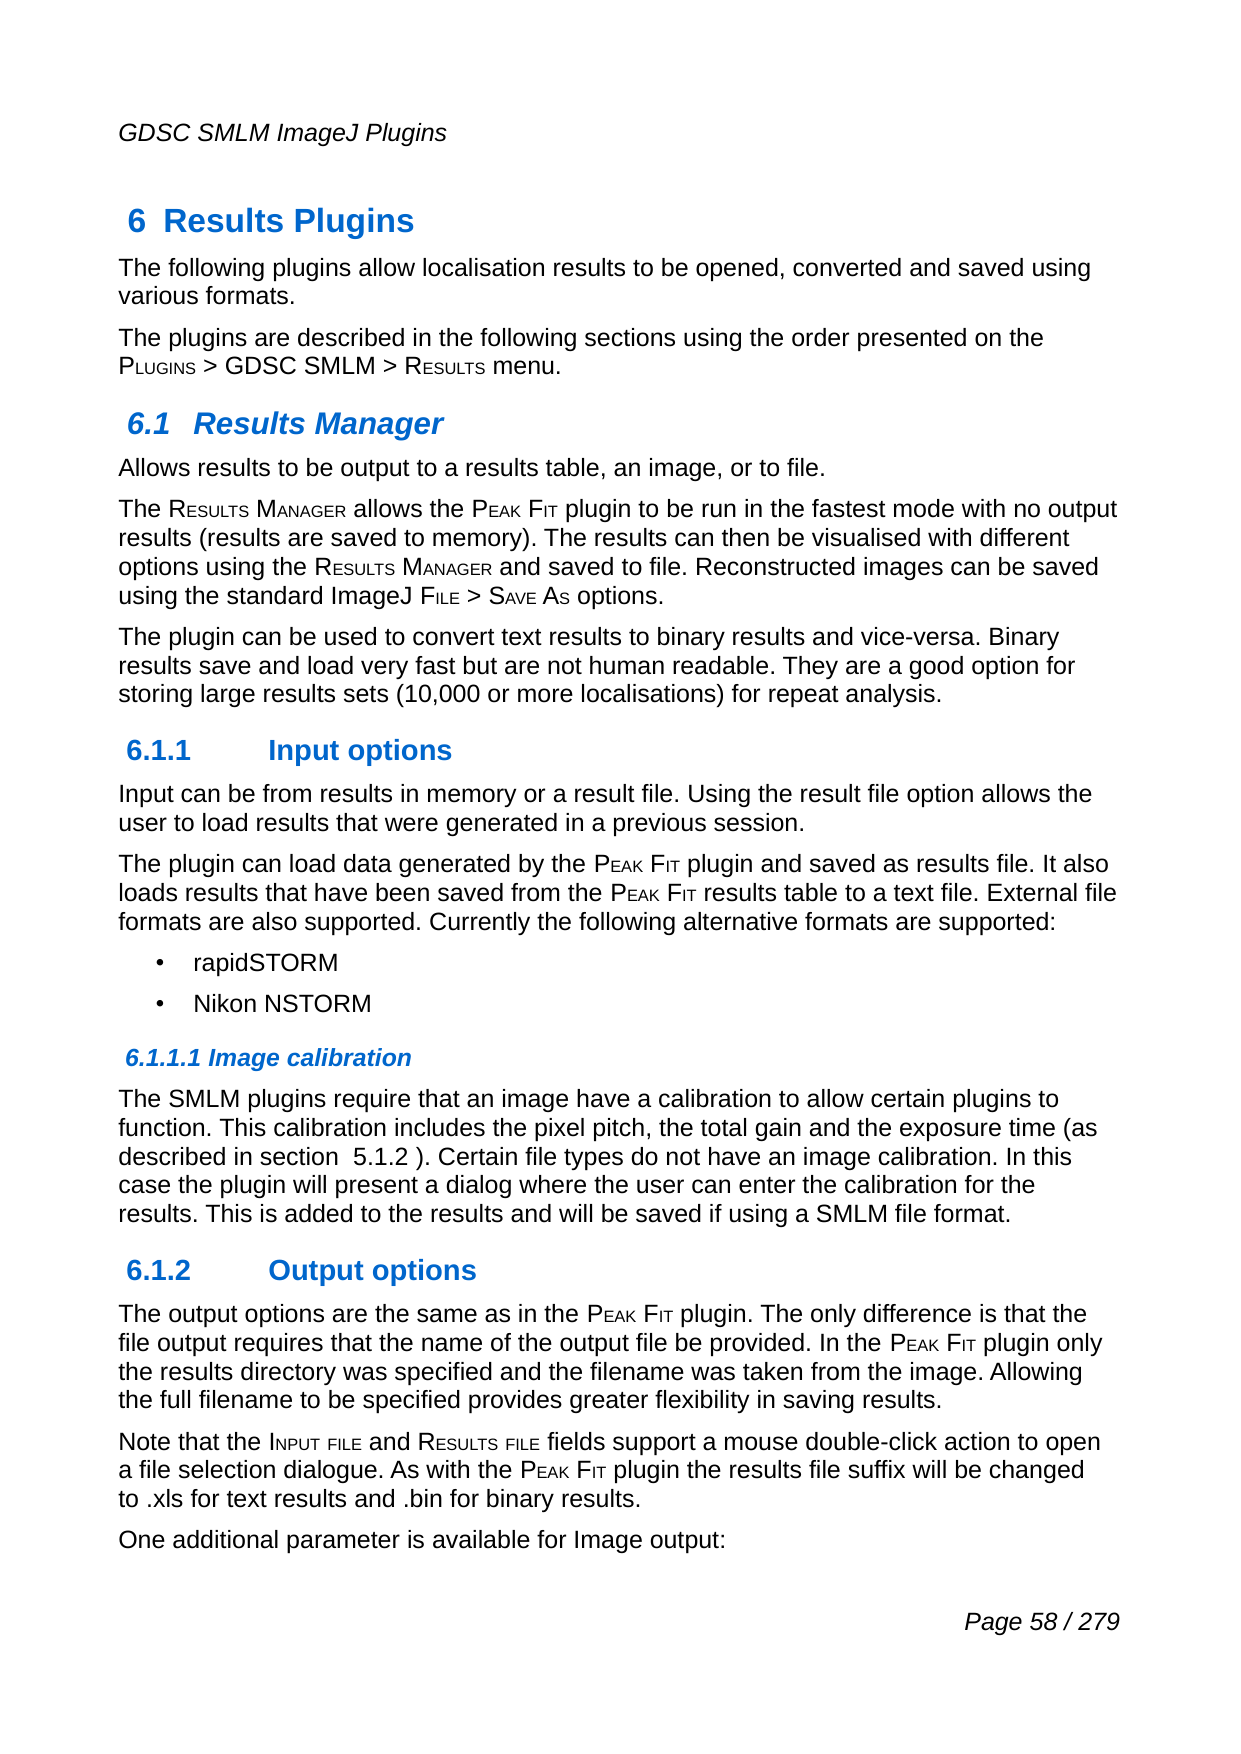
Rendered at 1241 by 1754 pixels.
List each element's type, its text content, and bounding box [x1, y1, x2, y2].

subtitle Results Manager [118, 405, 1122, 441]
text Input can be from results in memory or a result file. Using the result file option allows the user to load results that were generated in a previous session. [118, 779, 1122, 837]
subtitle Results Plugins [118, 201, 1122, 240]
text The plugin can be used to convert text results to binary results and vice-versa. Binary results save and load very fast but are not human readable. They are a good option for storing large results sets (10,000 or more localisations) for repeat analysis. [118, 622, 1122, 708]
text Note that the Input file and Results file fields support a mouse double-click action to open a file selection dialogue. As with the Peak Fit plugin the results file suffix will be changed to .xls for text results and .bin for binary results. [118, 1426, 1122, 1513]
text The following plugins allow localisation results to be opened, converted and saved using various formats. [118, 252, 1122, 310]
text The plugins are described in the following sections using the order presented on the Plugins > GDSC SMLM > Results menu. [118, 322, 1122, 380]
text One additional parameter is available for Image output: [118, 1525, 1122, 1554]
subtitle Input options [118, 733, 1122, 767]
text The plugin can load data generated by the Peak Fit plugin and saved as results file. It also loads results that have been saved from the Peak Fit results table to a text file. External file formats are also supported. Currently the following alternative formats are supported: [118, 849, 1122, 935]
text The output options are the same as in the Peak Fit plugin. The only difference is that the file output requires that the name of the output file be provided. In the Peak Fit plugin only the results directory was specified and the filename was taken from the image. Allowing the full filename to be specified provides greater flexibility in saving results. [118, 1299, 1122, 1414]
list Nikon NSTORM [156, 989, 1122, 1018]
text Allows results to be output to a results table, an image, or to file. [118, 453, 1122, 482]
text The Results Manager allows the Peak Fit plugin to be run in the fastest mode with no output results (results are saved to memory). The results can then be visualised with different options using the Results Manager and saved to file. Reconstructed images can be saved using the standard ImageJ File > Save As options. [118, 494, 1122, 609]
list rapidSTORM [156, 948, 1122, 977]
subtitle Image calibration [118, 1043, 1122, 1072]
subtitle Output options [118, 1253, 1122, 1286]
text The SMLM plugins require that an image have a calibration to allow certain plugins to function. This calibration includes the pixel pitch, the total gain and the exposure time (as described in section 5.1.2). Certain file types do not have an image calibration. In this case the plugin will present a dialog where the user can enter the calibration for the results. This is added to the results and will be saved if using a SMLM file format. [118, 1084, 1122, 1228]
